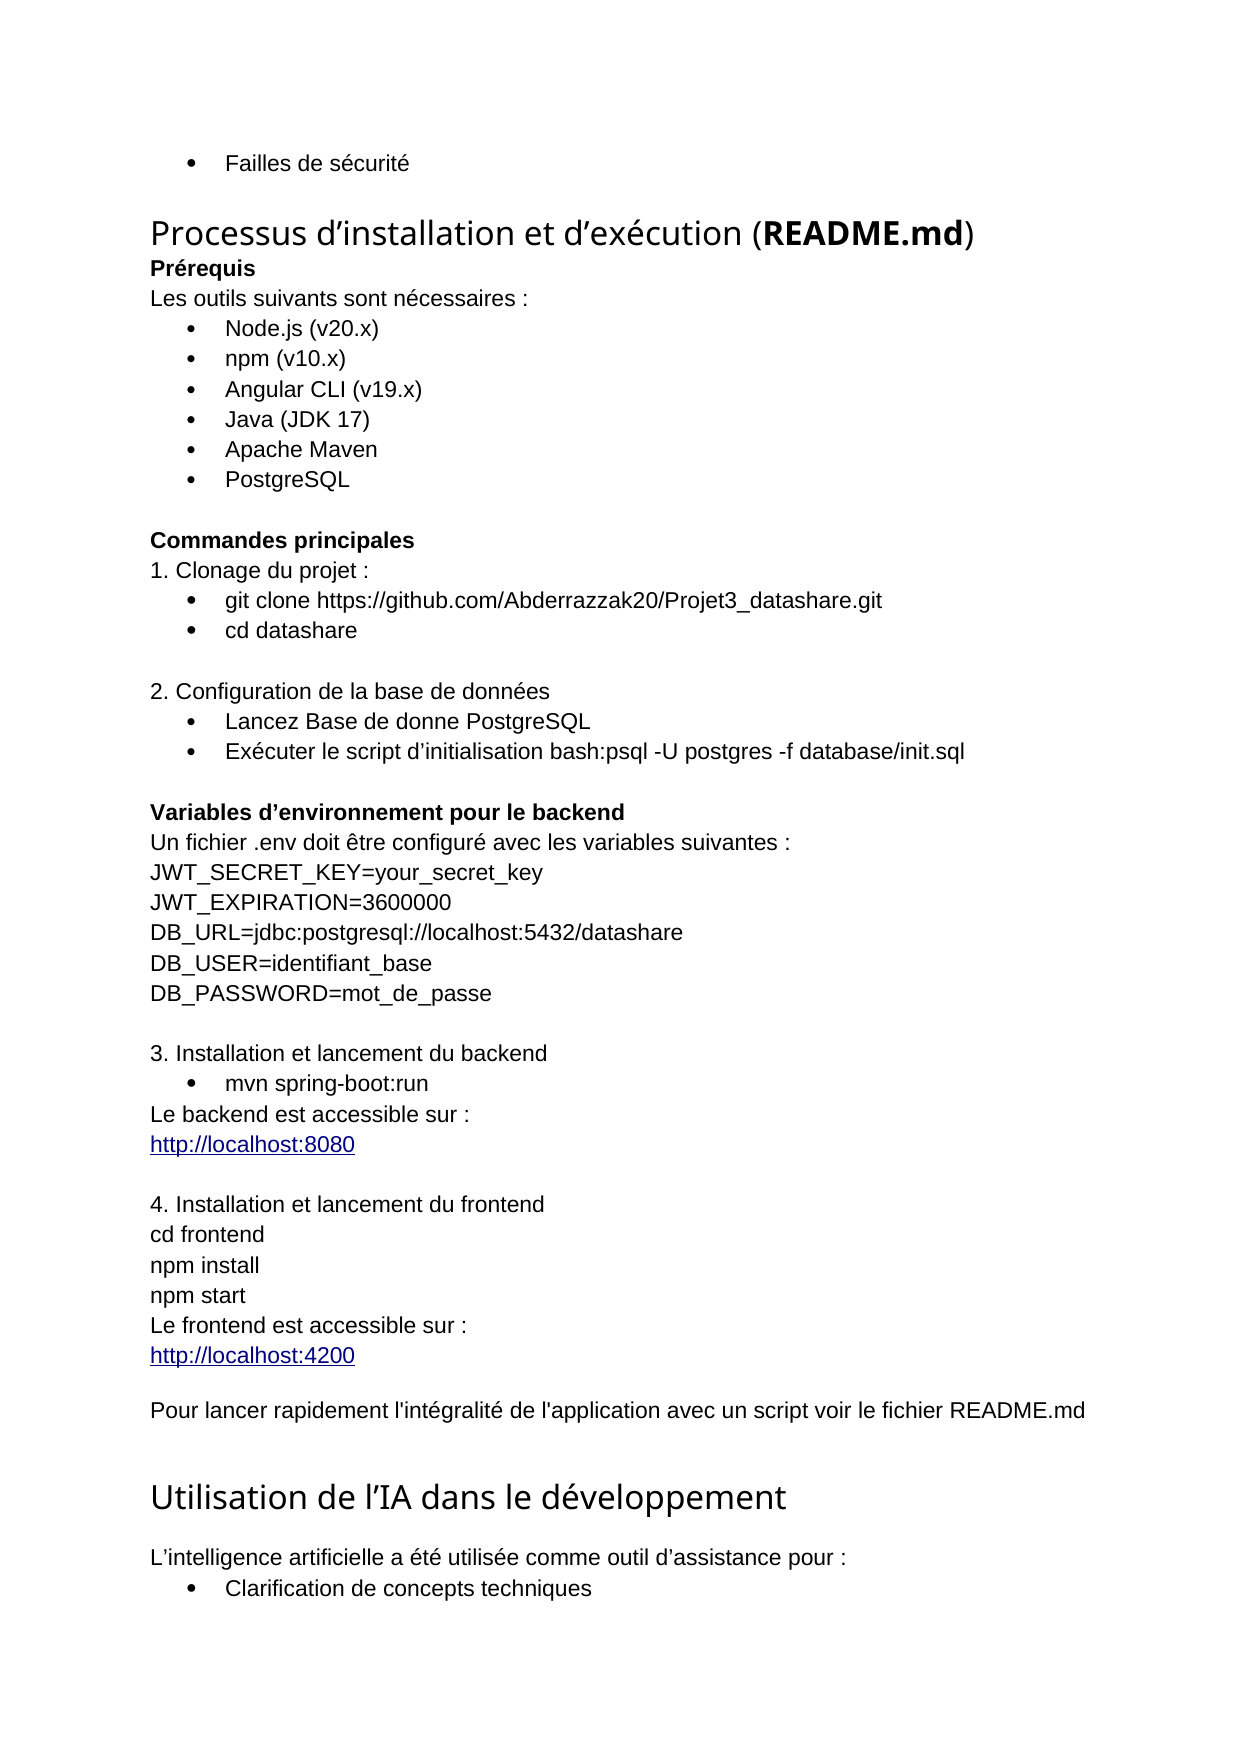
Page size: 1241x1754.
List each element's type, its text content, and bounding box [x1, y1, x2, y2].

text 4. Installation et lancement du frontend [150, 1191, 1090, 1218]
list Node.js (v20.x) [187, 315, 1090, 342]
text Commandes principales [150, 527, 1090, 553]
text Prérequis [150, 255, 1090, 281]
text L’intelligence artificielle a été utilisée comme outil d’assistance pour : [150, 1544, 1090, 1571]
list Java (JDK 17) [187, 406, 1090, 432]
text Variables d’environnement pour le backend [150, 798, 1090, 825]
list mvn spring-boot:run [187, 1070, 1090, 1097]
text Un fichier .env doit être configuré avec les variables suivantes : [150, 829, 1090, 855]
text npm install [150, 1252, 1090, 1278]
text JWT_SECRET_KEY=your_secret_key JWT_EXPIRATION=3600000 DB_URL=jdbc:postgresql://localhost:5432/datashare DB_USER=identifiant_base DB_PASSWORD=mot_de_passe [150, 859, 1090, 1006]
text http://localhost:4200 [150, 1342, 1090, 1369]
text Les outils suivants sont nécessaires : [150, 285, 1090, 311]
text cd frontend [150, 1221, 1090, 1248]
list Exécuter le script d’initialisation bash:psql -U postgres -f database/init.sql [187, 738, 1090, 764]
text Le backend est accessible sur : [150, 1101, 1090, 1127]
list Clarification de concepts techniques [187, 1574, 1090, 1601]
list git clone https://github.com/Abderrazzak20/Projet3_datashare.git [187, 587, 1090, 613]
text Le frontend est accessible sur : [150, 1312, 1090, 1338]
list Angular CLI (v19.x) [187, 376, 1090, 402]
list PostgreSQL [187, 466, 1090, 493]
list npm (v10.x) [187, 345, 1090, 372]
list Apache Maven [187, 436, 1090, 462]
subtitle Pour lancer rapidement l'intégralité de l'application avec un script voir le fichier README.md [150, 1397, 1090, 1424]
subtitle Utilisation de l’IA dans le développement [150, 1474, 1090, 1519]
subtitle Processus d’installation et d’exécution (README.md) [150, 209, 1090, 255]
list cd datashare [187, 617, 1090, 644]
list Failles de sécurité [187, 150, 1090, 176]
text 1. Clonage du projet : [150, 557, 1090, 583]
text 2. Configuration de la base de données [150, 678, 1090, 704]
text npm start [150, 1282, 1090, 1308]
text 3. Installation et lancement du backend [150, 1040, 1090, 1067]
text http://localhost:8080 [150, 1131, 1090, 1157]
list Lancez Base de donne PostgreSQL [187, 708, 1090, 734]
